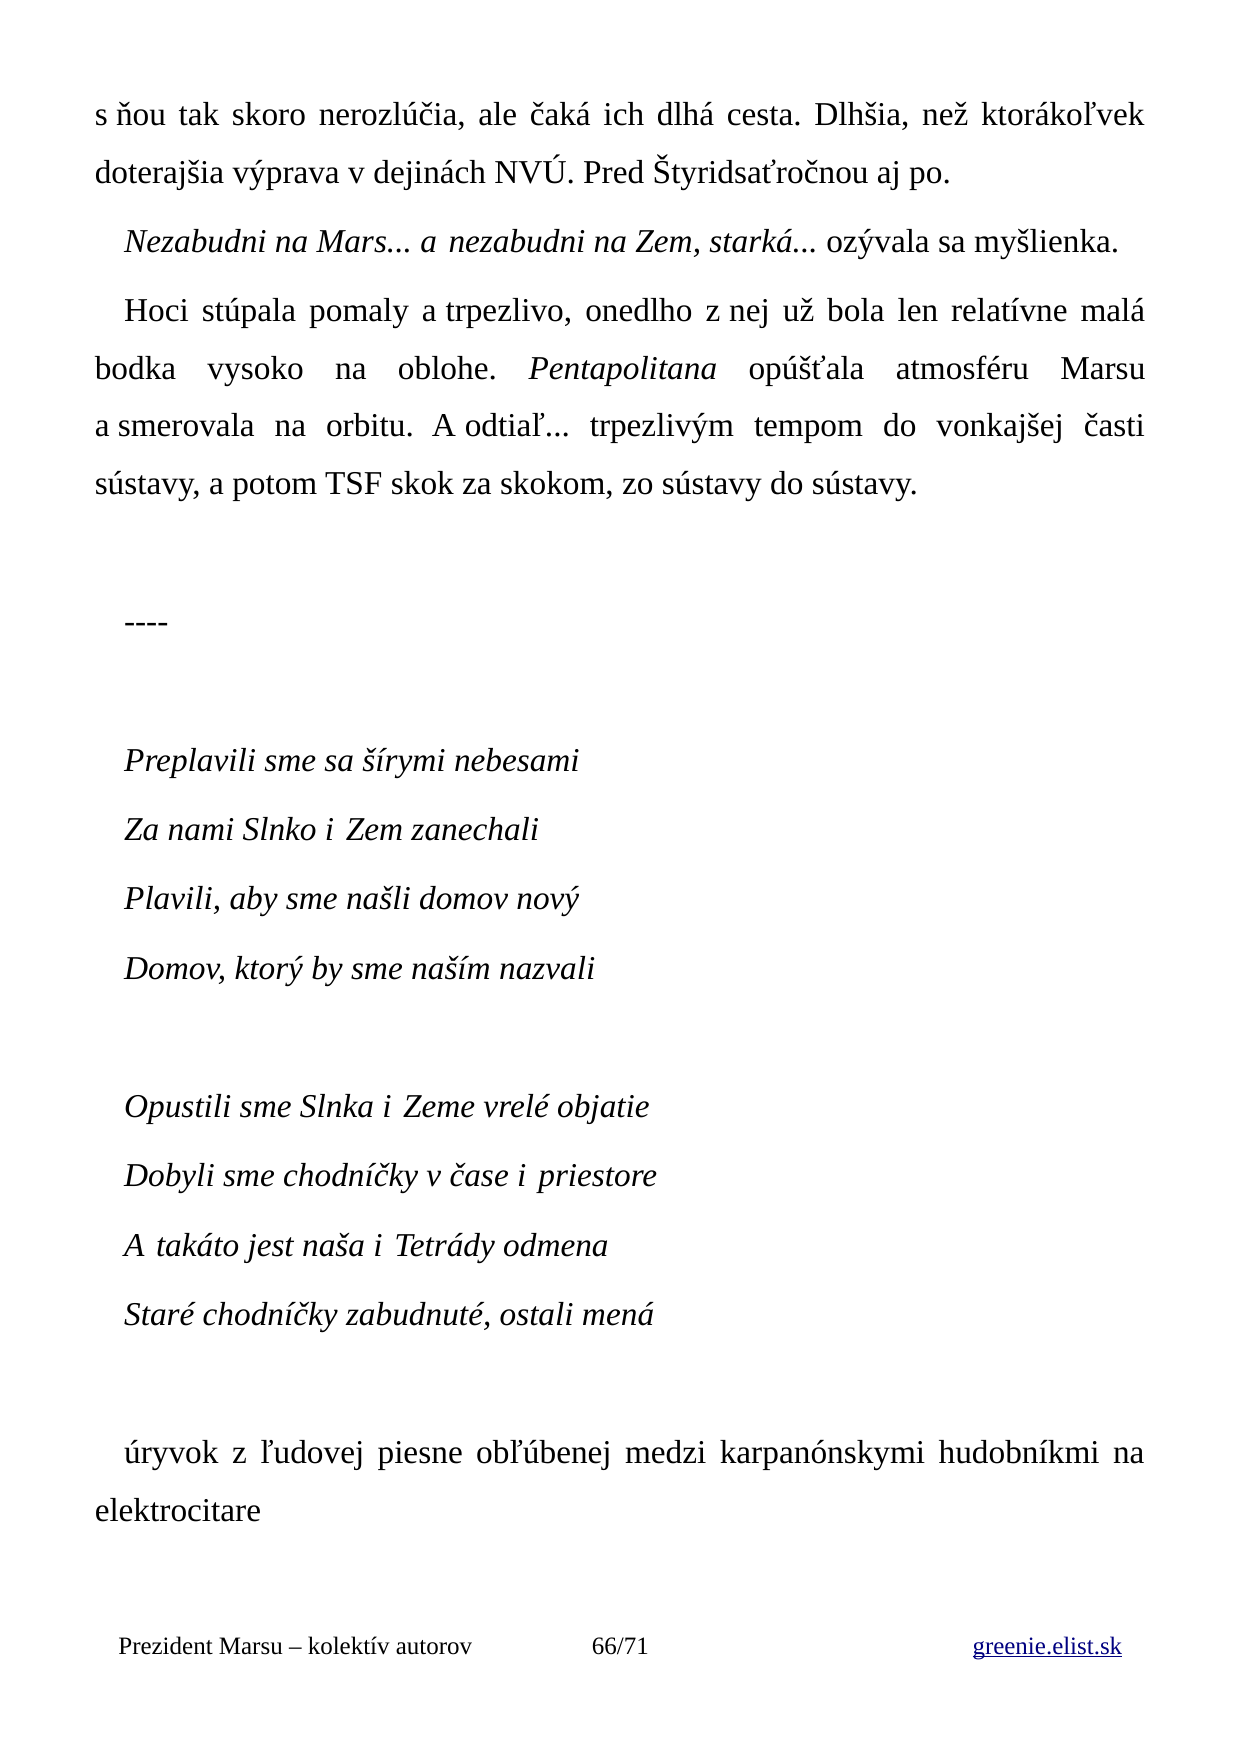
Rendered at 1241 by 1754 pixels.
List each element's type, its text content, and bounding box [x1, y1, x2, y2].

text Nezabudni na Mars... a nezabudni na Zem, starká... ozývala sa myšlienka. [94, 221, 1146, 259]
text Domov, ktorý by sme naším nazvali [94, 948, 1146, 986]
text s ňou tak skoro nerozlúčia, ale čaká ich dlhá cesta. Dlhšia, než ktorákoľvek doterajšia výprava v dejinách NVÚ. Pred Štyridsaťročnou aj po. [94, 94, 1146, 190]
text Dobyli sme chodníčky v čase i priestore [94, 1156, 1146, 1194]
text Staré chodníčky zabudnuté, ostali mená [94, 1294, 1146, 1333]
text Plavili, aby sme našli domov nový [94, 879, 1146, 917]
text A takáto jest naša i Tetrády odmena [94, 1225, 1146, 1263]
text ---- [94, 602, 1146, 640]
text úryvok z ľudovej piesne obľúbenej medzi karpanónskymi hudobníkmi na elektrocitare [94, 1433, 1146, 1529]
text Opustili sme Slnka i Zeme vrelé objatie [94, 1086, 1146, 1125]
text Za nami Slnko i Zem zanechali [94, 809, 1146, 848]
text Hoci stúpala pomaly a trpezlivo, onedlho z nej už bola len relatívne malá bodka vysoko na oblohe. Pentapolitana opúšťala atmosféru Marsu a smerovala na orbitu. A odtiaľ... trpezlivým tempom do vonkajšej časti sústavy, a potom TSF skok za skokom, zo sústavy do sústavy. [94, 291, 1146, 501]
text Preplavili sme sa šírymi nebesami [94, 740, 1146, 778]
